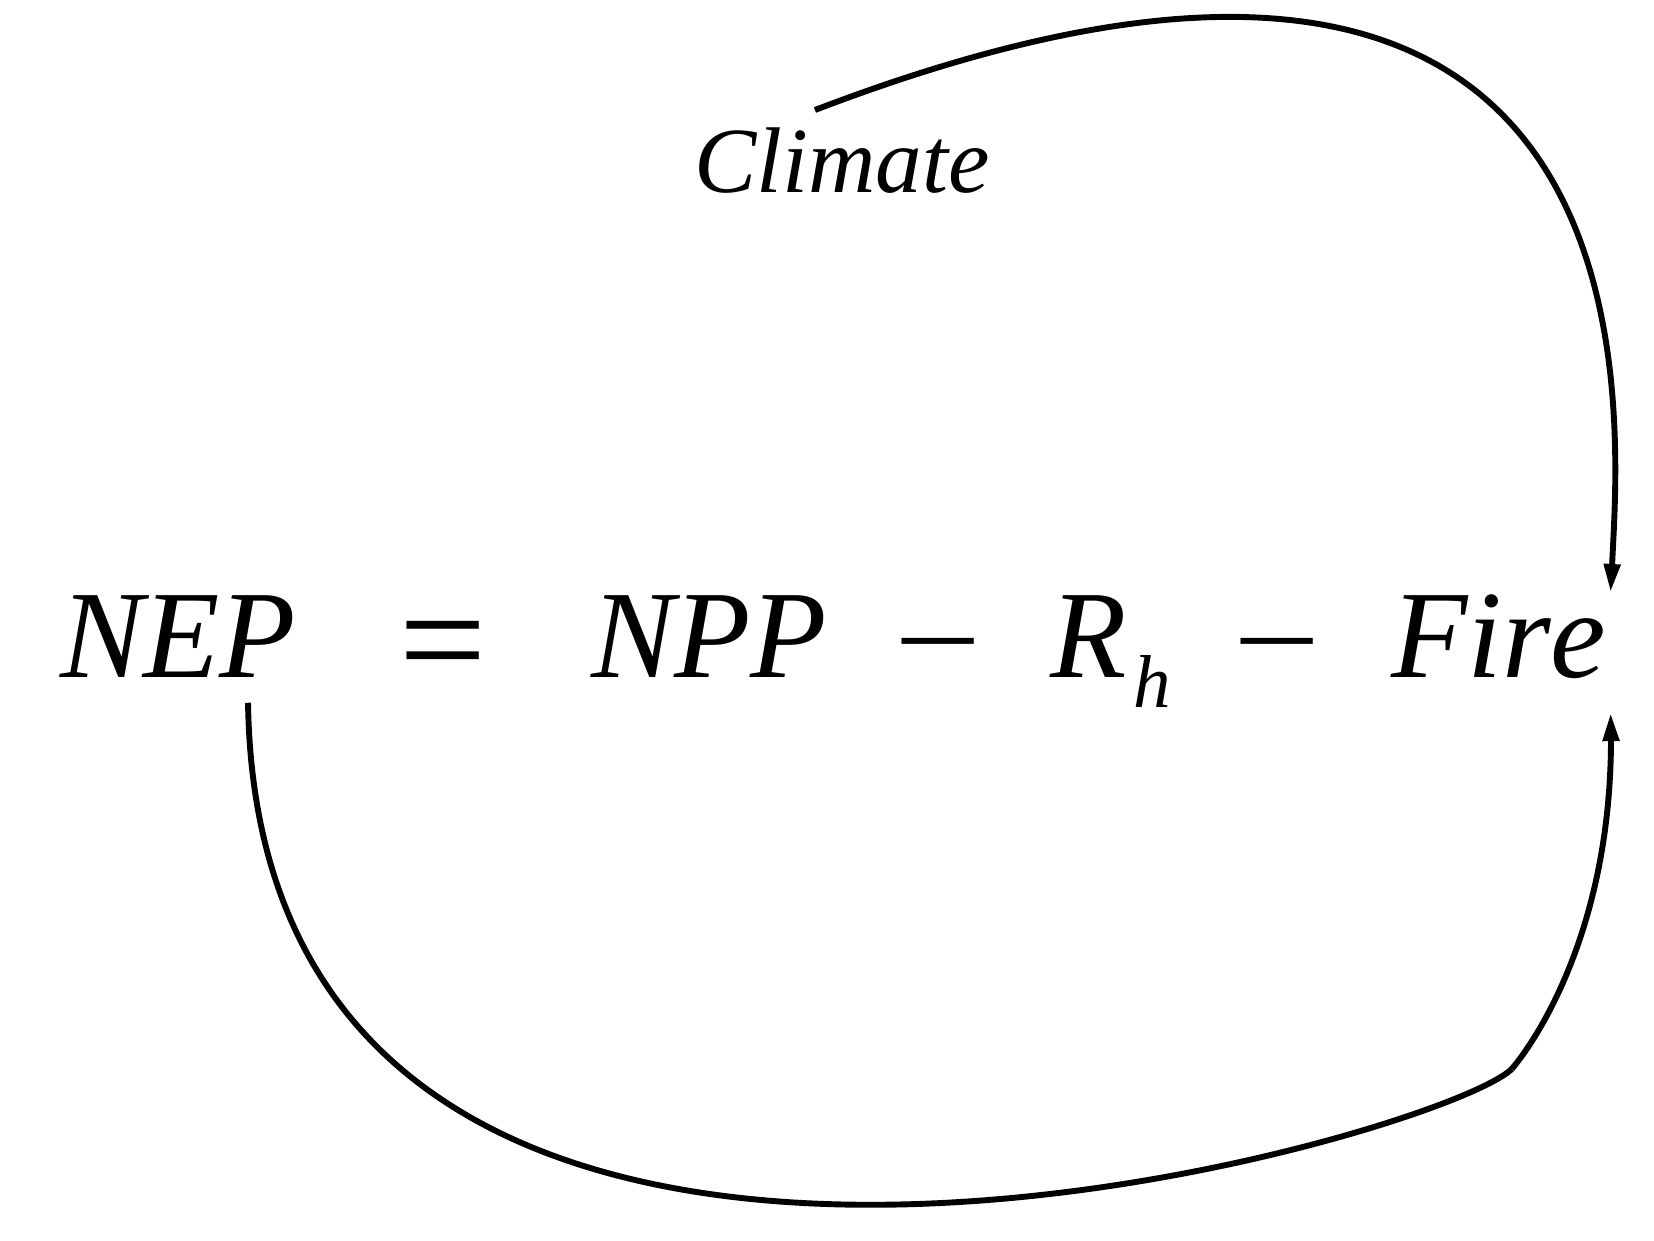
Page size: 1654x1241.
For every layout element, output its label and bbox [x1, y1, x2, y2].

chart [688, 110, 999, 214]
chart [47, 566, 1617, 724]
